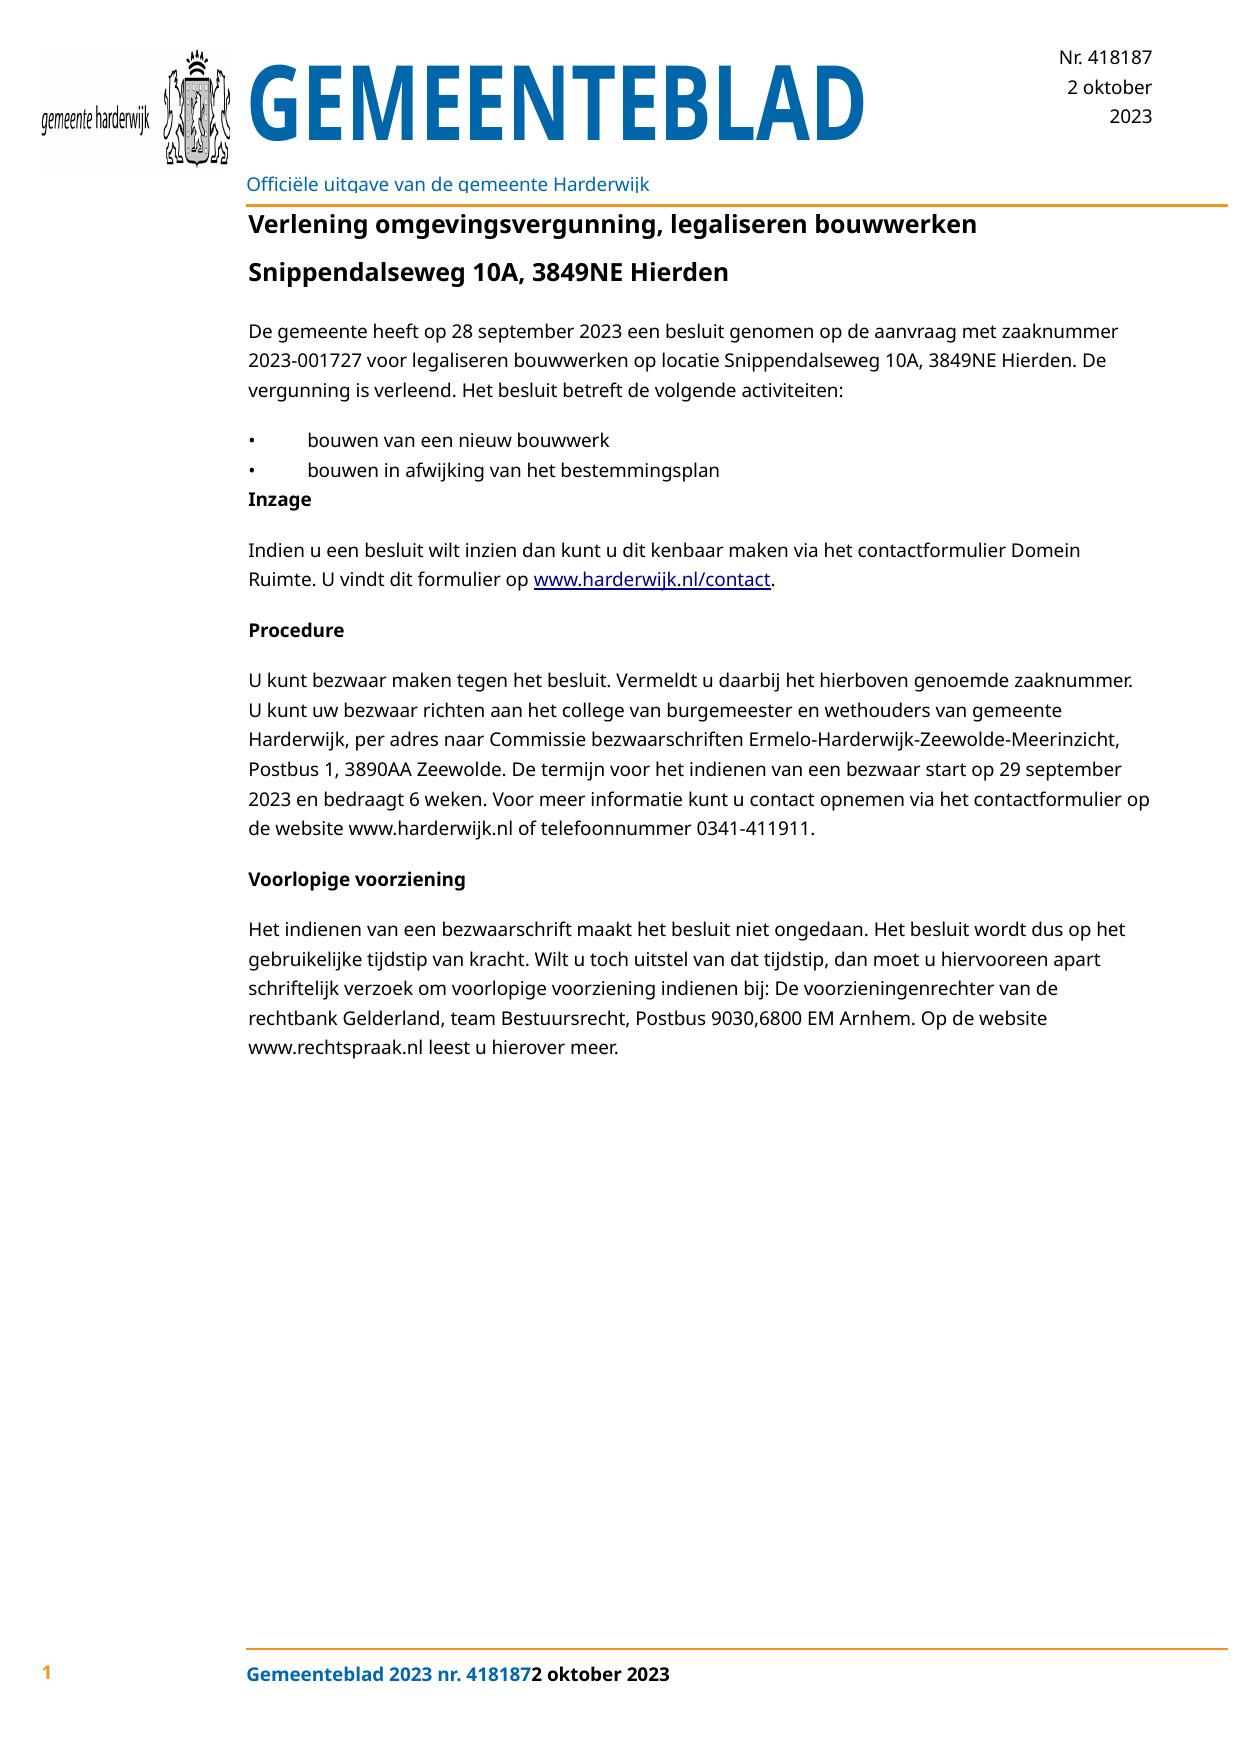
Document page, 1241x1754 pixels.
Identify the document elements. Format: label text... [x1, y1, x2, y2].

text U kunt bezwaar maken tegen het besluit. Vermeldt u daarbij het hierboven genoemde zaaknummer. U kunt uw bezwaar richten aan het college van burgemeester en wethouders van gemeente Harderwijk, per adres naar Commissie bezwaarschriften Ermelo-Harderwijk-Zeewolde-Meerinzicht, Postbus 1, 3890AA Zeewolde. De termijn voor het indienen van een bezwaar start op 29 september 2023 en bedraagt 6 weken. Voor meer informatie kunt u contact opnemen via het contactformulier op de website www.harderwijk.nl of telefoonnummer 0341-411911. [248, 667, 1152, 841]
list bouwen van een nieuw bouwwerk [248, 427, 1152, 453]
picture [41, 47, 231, 172]
text Inzage [248, 487, 1152, 512]
text Voorlopige voorziening [248, 866, 1152, 892]
text Procedure [248, 617, 1152, 643]
text Het indienen van een bezwaarschrift maakt het besluit niet ongedaan. Het besluit wordt dus op het gebruikelijke tijdstip van kracht. Wilt u toch uitstel van dat tijdstip, dan moet u hiervooreen apart schriftelijk verzoek om voorlopige voorziening indienen bij: De voorzieningenrechter van de rechtbank Gelderland, team Bestuursrecht, Postbus 9030,6800 EM Arnhem. Op de website www.rechtspraak.nl leest u hierover meer. [248, 916, 1152, 1060]
text Verlening omgevingsvergunning, legaliseren bouwwerken Snippendalseweg 10A, 3849NE Hierden [248, 207, 1152, 288]
list bouwen in afwijking van het bestemmingsplan [248, 457, 1152, 483]
text De gemeente heeft op 28 september 2023 een besluit genomen op de aanvraag met zaaknummer 2023-001727 voor legaliseren bouwwerken op locatie Snippendalseweg 10A, 3849NE Hierden. De vergunning is verleend. Het besluit betreft de volgende activiteiten: [248, 318, 1152, 403]
text Indien u een besluit wilt inzien dan kunt u dit kenbaar maken via het contactformulier Domein Ruimte. U vindt dit formulier op www.harderwijk.nl/contact. [248, 537, 1152, 592]
